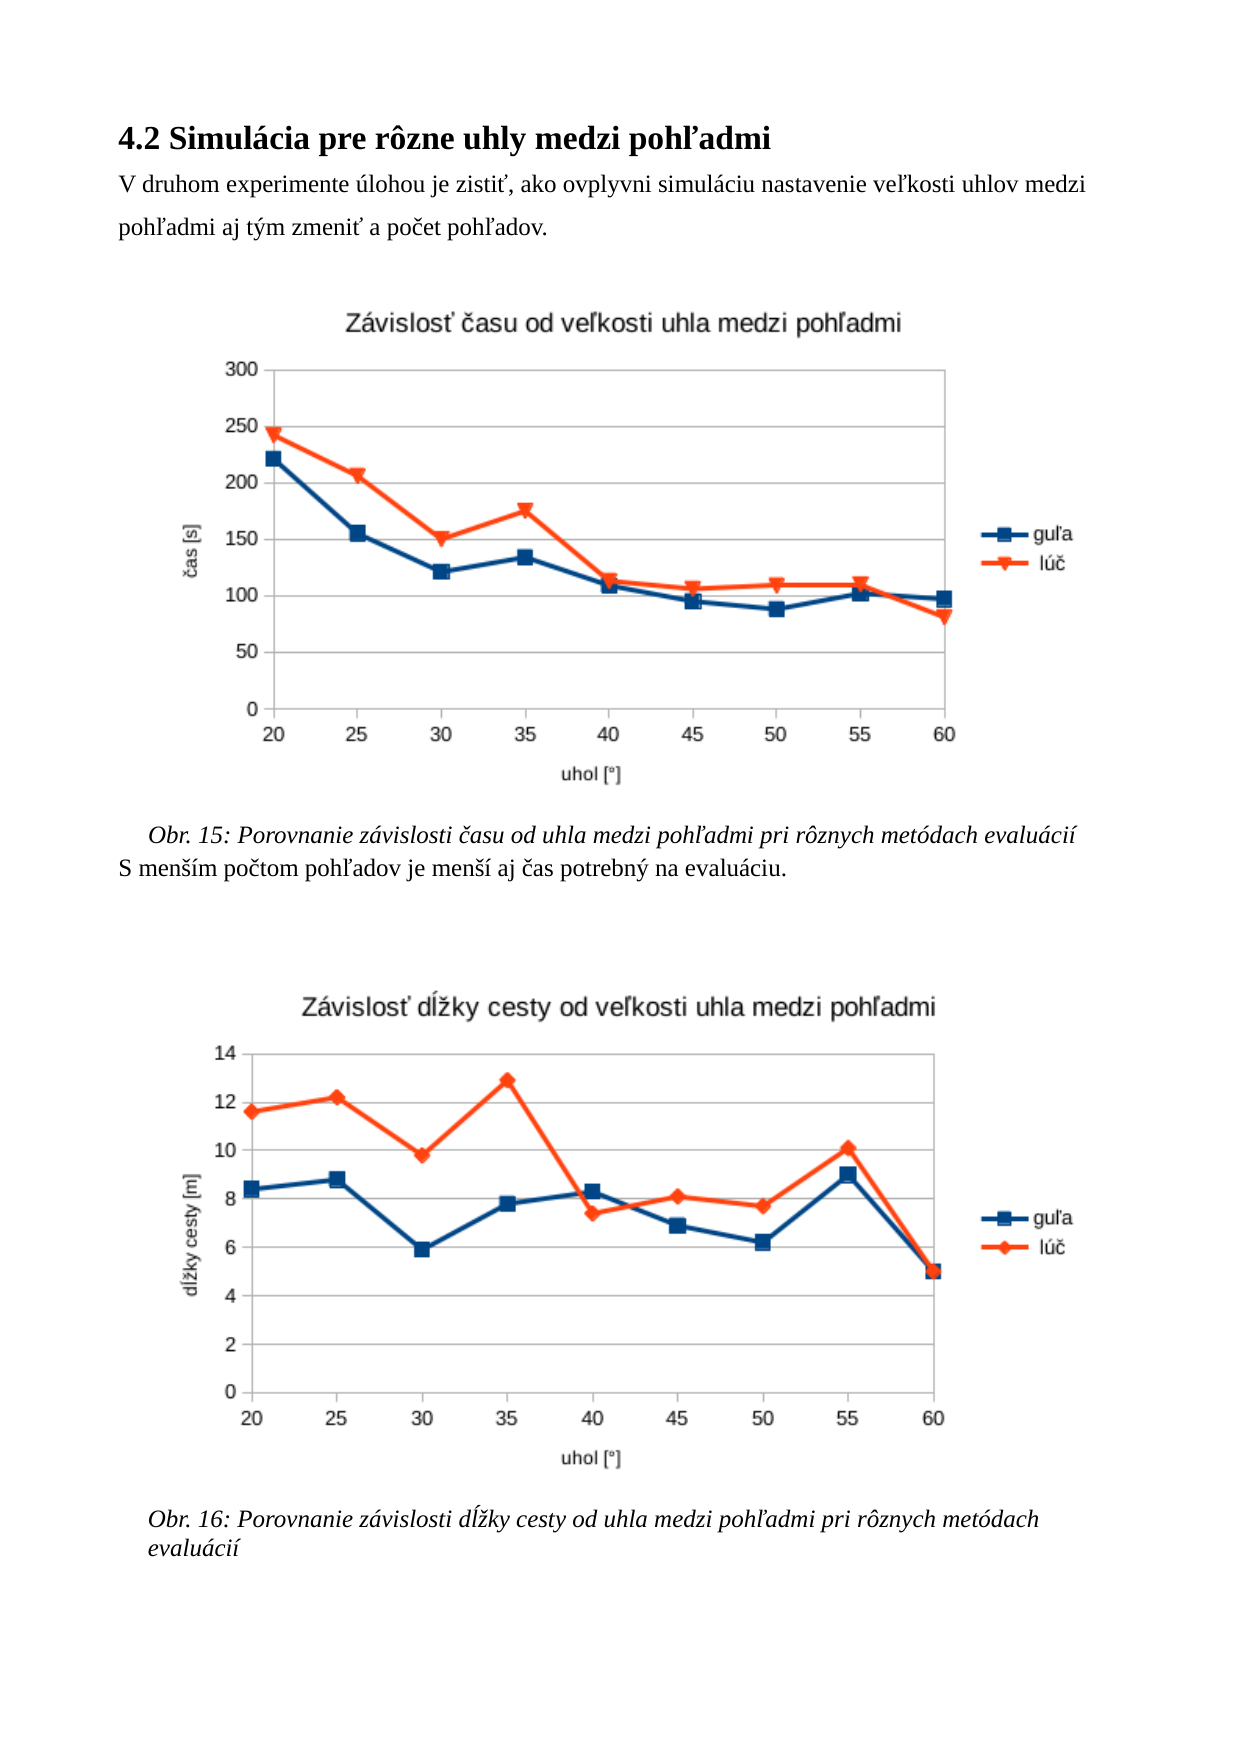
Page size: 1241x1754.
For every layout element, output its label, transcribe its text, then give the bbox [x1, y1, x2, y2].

text [148, 954, 1093, 966]
text Obr. 15: Porovnanie závislosti času od uhla medzi pohľadmi pri rôznych metódach evaluácií [148, 815, 1092, 849]
text V druhom experimente úlohou je zistiť, ako ovplyvni simuláciu nastavenie veľkosti uhlov medzi pohľadmi aj tým zmeniť a počet pohľadov. [118, 169, 1122, 241]
picture [147, 966, 1093, 1499]
text Obr. 16: Porovnanie závislosti dĺžky cesty od uhla medzi pohľadmi pri rôznych metódach evaluácií [148, 1499, 1093, 1561]
subtitle 4.2 Simulácia pre rôzne uhly medzi pohľadmi [118, 118, 1122, 157]
text S menším počtom pohľadov je menší aj čas potrebný na evaluáciu. [118, 270, 1122, 882]
picture [147, 282, 1093, 815]
